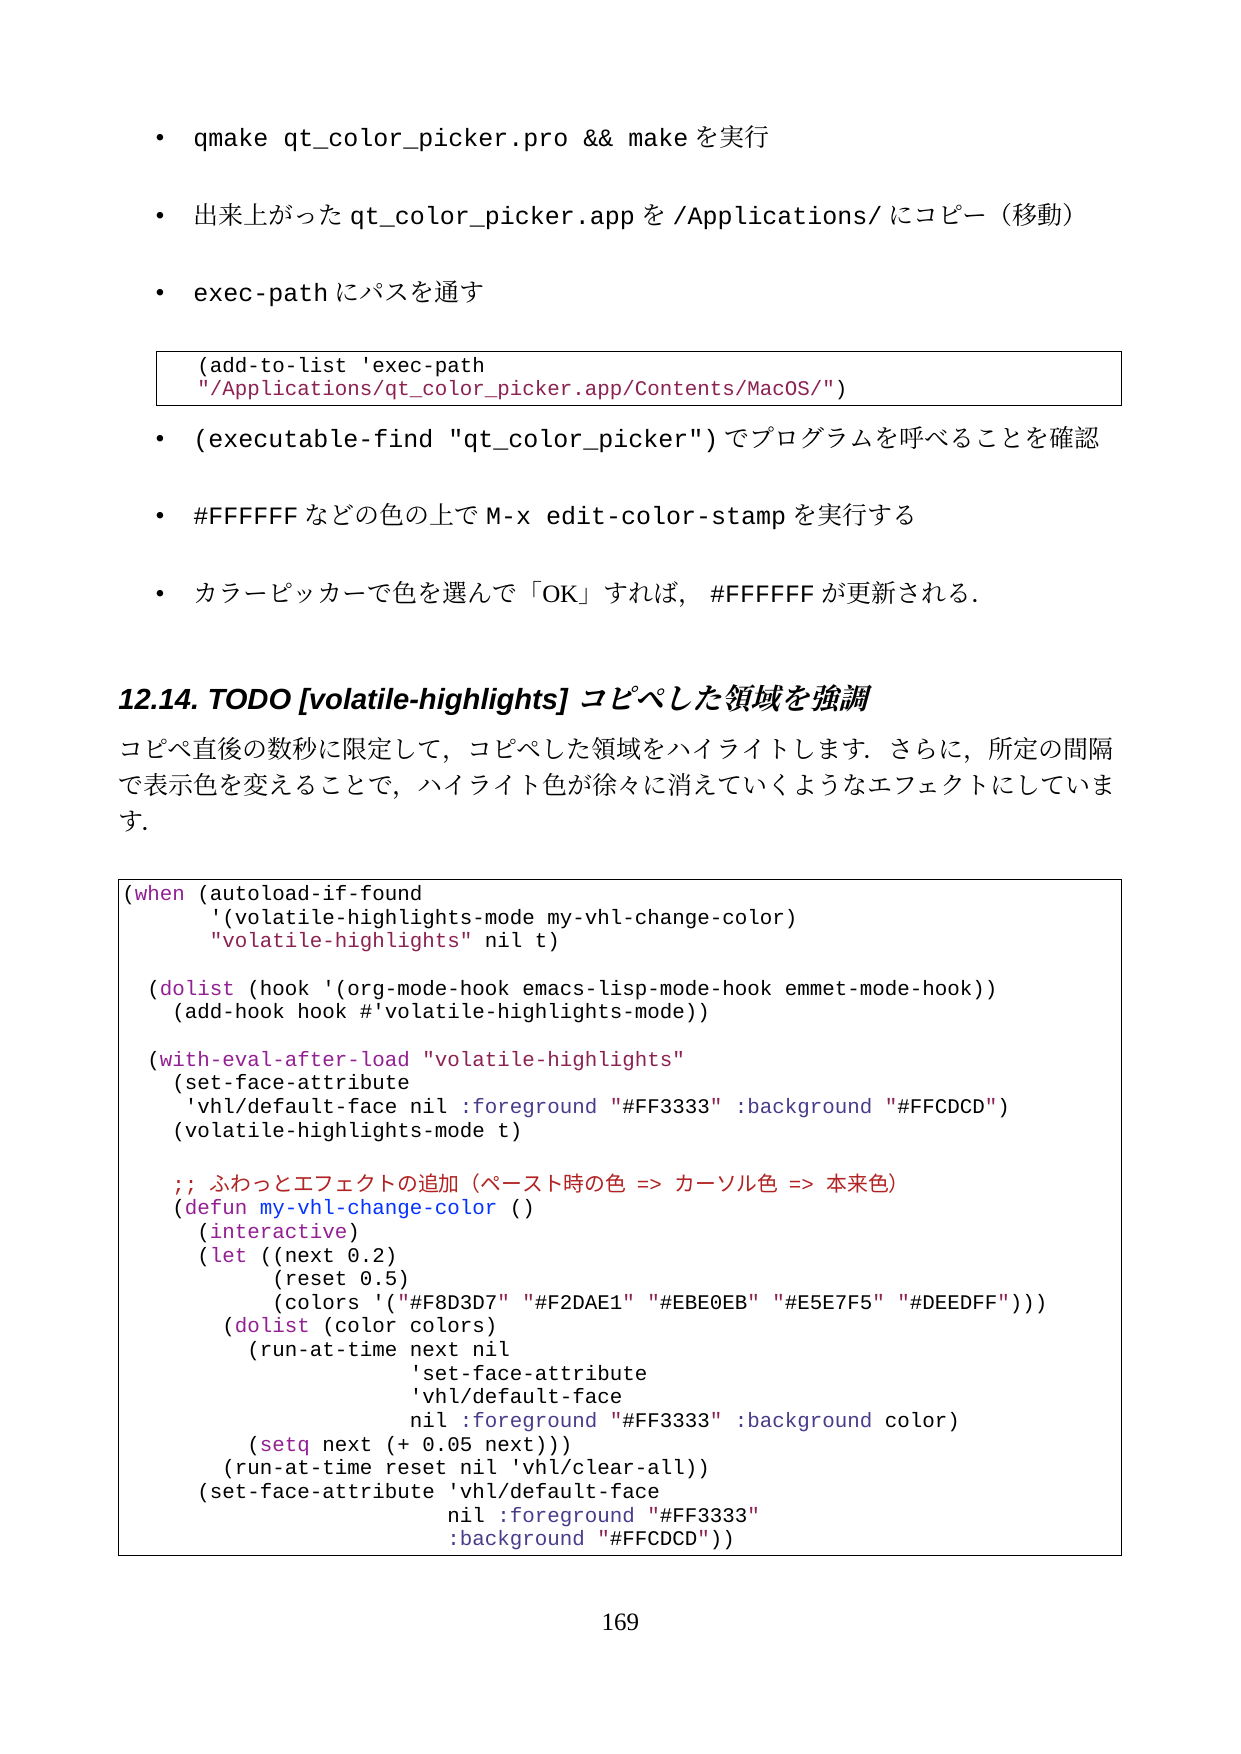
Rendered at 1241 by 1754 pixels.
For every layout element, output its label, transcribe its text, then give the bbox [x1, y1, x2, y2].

text 'vhl/default-face nil :foreground "#FF3333" :background "#FFCDCD") [119, 1092, 1121, 1116]
subtitle TODO [volatile-highlights] コピペした領域を強調 [118, 676, 1122, 718]
list exec-path にパスを通す [156, 273, 1122, 338]
text (add-hook hook #'volatile-highlights-mode)) [119, 997, 1121, 1021]
text (let ((next 0.2) [119, 1241, 1121, 1264]
list (add-to-list 'exec-path "/Applications/qt_color_picker.app/Contents/MacOS/") [157, 352, 1121, 405]
text :background "#FFCDCD")) [119, 1524, 1121, 1555]
text (set-face-attribute [119, 1068, 1121, 1092]
list カラーピッカーで色を選んで「OK」すれば， #FFFFFF が更新される． [156, 573, 1122, 638]
text (interactive) [119, 1217, 1121, 1241]
text 'vhl/default-face [119, 1382, 1121, 1406]
text (volatile-highlights-mode t) [119, 1116, 1121, 1139]
text (set-face-attribute 'vhl/default-face [119, 1477, 1121, 1501]
text コピペ直後の数秒に限定して，コピペした領域をハイライトします．さらに，所定の間隔で表示色を変えることで，ハイライト色が徐々に消えていくようなエフェクトにしています． [118, 730, 1122, 867]
list qmake qt_color_picker.pro && make を実行 [156, 118, 1122, 183]
text (dolist (color colors) [119, 1312, 1121, 1335]
list (executable-find "qt_color_picker") でプログラムを呼べることを確認 [156, 418, 1122, 483]
text nil :foreground "#FF3333" :background color) [119, 1406, 1121, 1430]
text (colors '("#F8D3D7" "#F2DAE1" "#EBE0EB" "#E5E7F5" "#DEEDFF"))) [119, 1288, 1121, 1312]
text (defun my-vhl-change-color () [119, 1193, 1121, 1217]
list 出来上がった qt_color_picker.app を /Applications/ にコピー（移動） [156, 196, 1122, 261]
list #FFFFFF などの色の上で M-x edit-color-stamp を実行する [156, 496, 1122, 561]
text '(volatile-highlights-mode my-vhl-change-color) [119, 903, 1121, 926]
text (when (autoload-if-found [119, 880, 1121, 903]
text (with-eval-after-load "volatile-highlights" [119, 1045, 1121, 1068]
text "volatile-highlights" nil t) [119, 926, 1121, 950]
text (dolist (hook '(org-mode-hook emacs-lisp-mode-hook emmet-mode-hook)) [119, 974, 1121, 997]
text 'set-face-attribute [119, 1359, 1121, 1382]
text ;; ふわっとエフェクトの追加（ペースト時の色 => カーソル色 => 本来色） [119, 1163, 1121, 1193]
text (setq next (+ 0.05 next))) [119, 1430, 1121, 1453]
text (reset 0.5) [119, 1264, 1121, 1288]
text nil :foreground "#FF3333" [119, 1501, 1121, 1524]
text (run-at-time next nil [119, 1335, 1121, 1359]
text (run-at-time reset nil 'vhl/clear-all)) [119, 1453, 1121, 1477]
